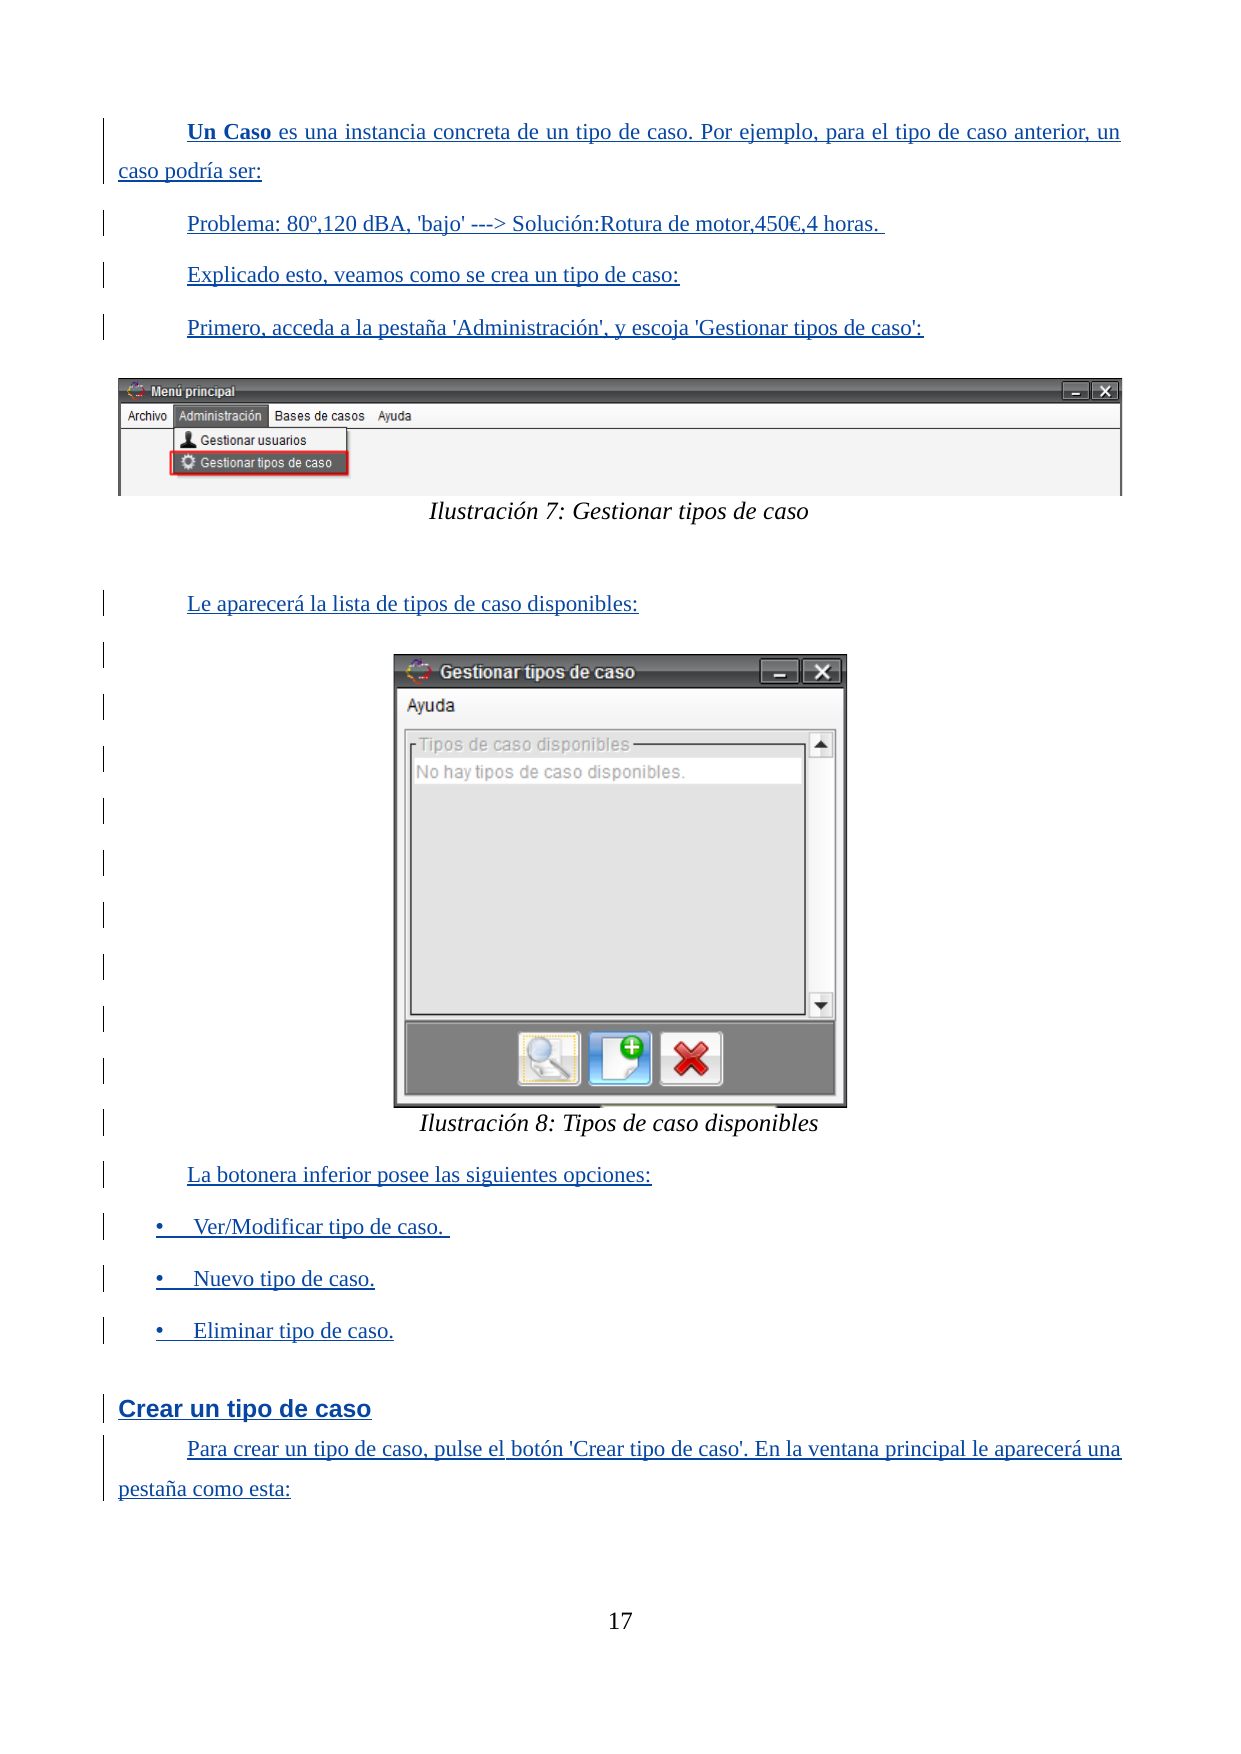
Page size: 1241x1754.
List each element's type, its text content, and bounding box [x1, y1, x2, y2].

text Le aparecerá la lista de tipos de caso disponibles: [118, 590, 1122, 616]
text Explicado esto, veamos como se crea un tipo de caso: [118, 262, 1122, 288]
picture [393, 654, 848, 1108]
text La botonera inferior posee las siguientes opciones: [118, 1161, 1122, 1188]
text Ilustración 8: Tipos de caso disponibles [393, 1108, 847, 1137]
text Primero, acceda a la pestaña 'Administración', y escoja 'Gestionar tipos de caso': [118, 313, 1122, 340]
list Eliminar tipo de caso. [156, 1317, 1122, 1344]
text Para crear un tipo de caso, pulse el botón 'Crear tipo de caso'. En la ventana principal le aparecerá una pestaña como esta: [118, 1435, 1122, 1501]
text Ilustración 7: Gestionar tipos de caso [118, 496, 1122, 524]
text Problema: 80º,120 dBA, 'bajo' ---> Solución:Rotura de motor,450€,4 horas. [118, 209, 1122, 236]
list Nuevo tipo de caso. [156, 1265, 1122, 1292]
list Ver/Modificar tipo de caso. [156, 1213, 1122, 1240]
text Un Caso es una instancia concreta de un tipo de caso. Por ejemplo, para el tipo de caso anterior, un caso podría ser: [118, 118, 1122, 184]
subtitle Crear un tipo de caso [118, 1394, 1122, 1423]
